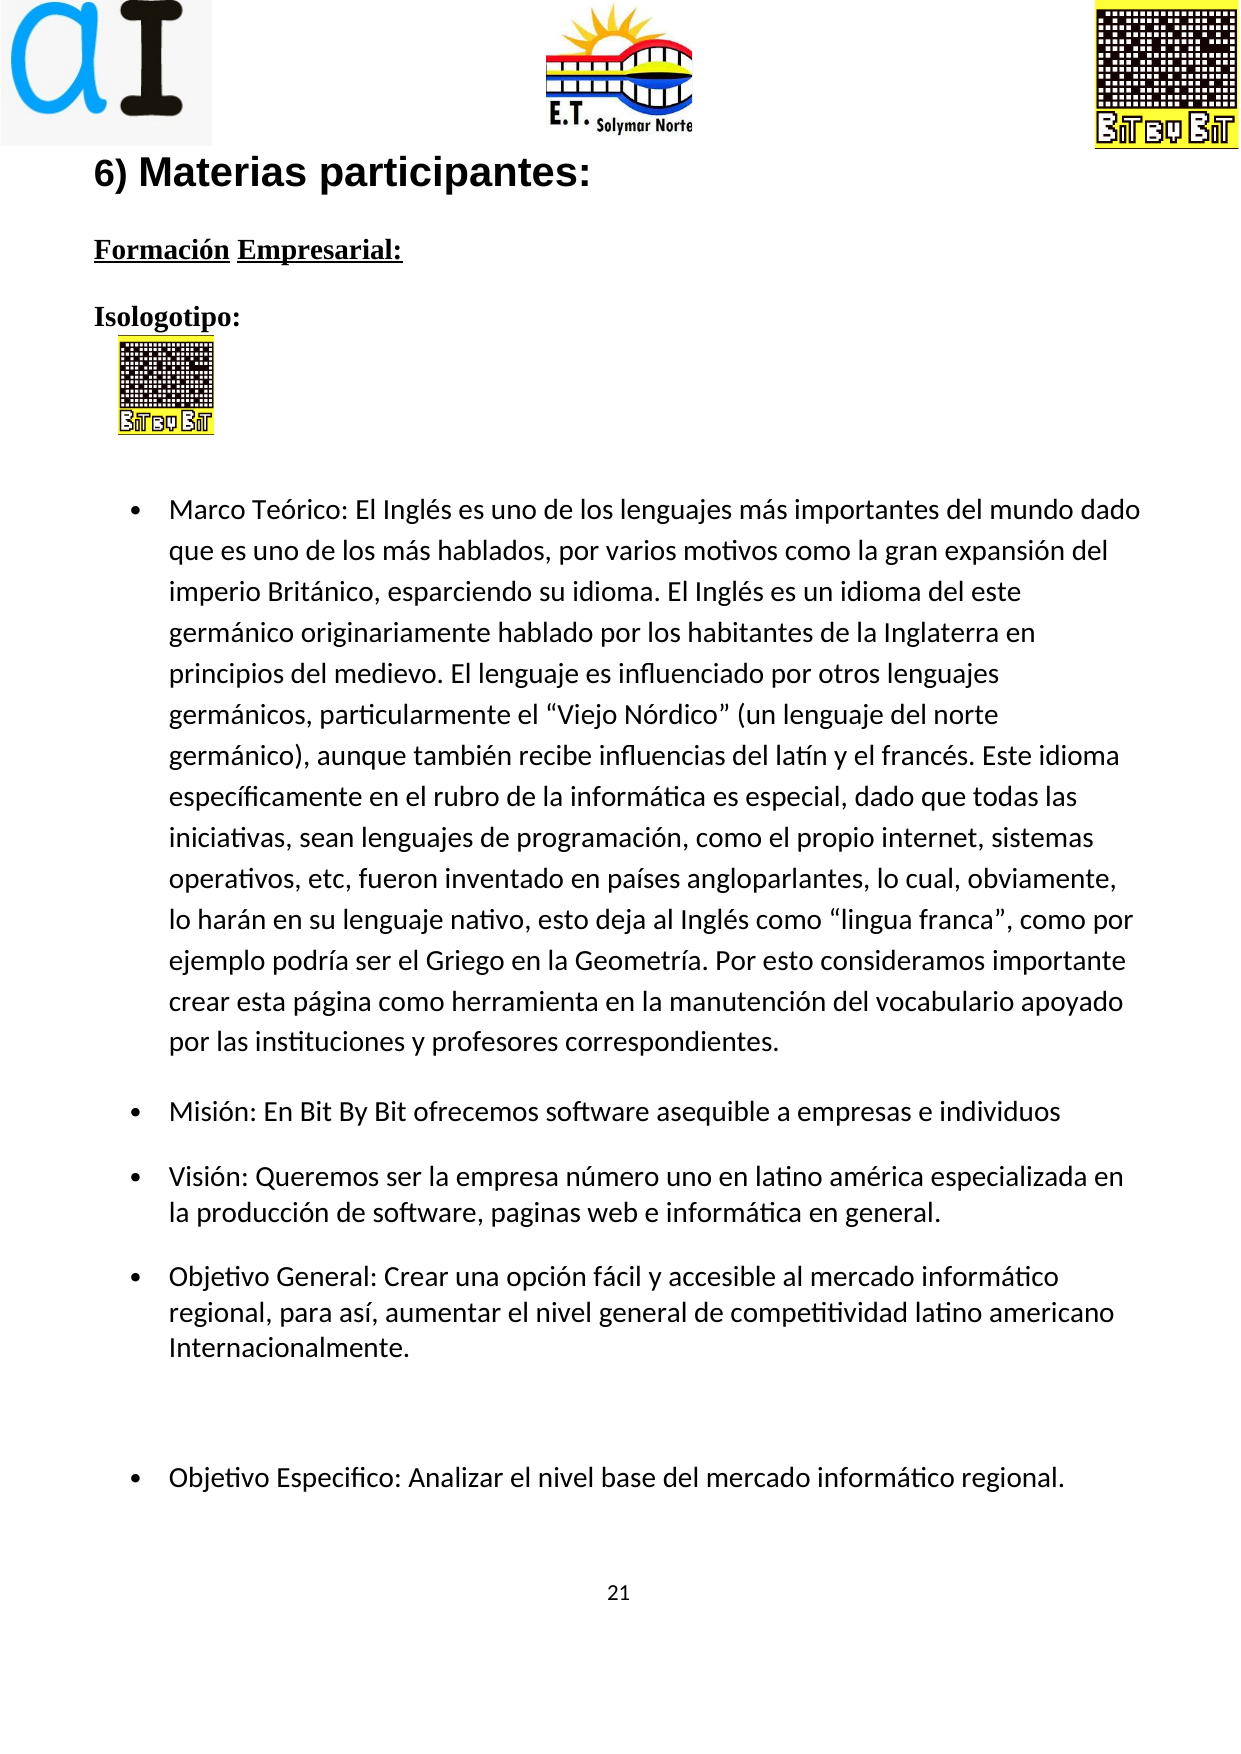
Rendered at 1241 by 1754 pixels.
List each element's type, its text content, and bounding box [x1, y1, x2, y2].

picture [0, 0, 212, 146]
subtitle Isologotipo: [94, 299, 1143, 333]
list Objetivo General: Crear una opción fácil y accesible al mercado informático regional, para así, aumentar el nivel general de competitividad latino americano Internacionalmente. [131, 1258, 1143, 1365]
picture [1094, 0, 1239, 149]
subtitle 6) Materias participantes: [94, 148, 1143, 196]
picture [546, 0, 693, 146]
subtitle Formación Empresarial: [94, 232, 1143, 265]
list Objetivo Especifico: Analizar el nivel base del mercado informático regional. [131, 1459, 1143, 1494]
list Misión: En Bit By Bit ofrecemos software asequible a empresas e individuos [131, 1093, 1143, 1129]
list Marco Teórico: El Inglés es uno de los lenguajes más importantes del mundo dado que es uno de los más hablados, por varios motivos como la gran expansión del imperio Británico, esparciendo su idioma. El Inglés es un idioma del este germánico originariamente hablado por los habitantes de la Inglaterra en principios del medievo. El lenguaje es influenciado por otros lenguajes germánicos, particularmente el “Viejo Nórdico” (un lenguaje del norte germánico), aunque también recibe influencias del latín y el francés. Este idioma específicamente en el rubro de la informática es especial, dado que todas las iniciativas, sean lenguajes de programación, como el propio internet, sistemas operativos, etc, fueron inventado en países angloparlantes, lo cual, obviamente, lo harán en su lenguaje nativo, esto deja al Inglés como “lingua franca”, como por ejemplo podría ser el Griego en la Geometría. Por esto consideramos importante crear esta página como herramienta en la manutención del vocabulario apoyado por las instituciones y profesores correspondientes. [131, 491, 1143, 1059]
picture [118, 335, 215, 435]
list Visión: Queremos ser la empresa número uno en latino américa especializada en la producción de software, paginas web e informática en general. [131, 1158, 1143, 1229]
